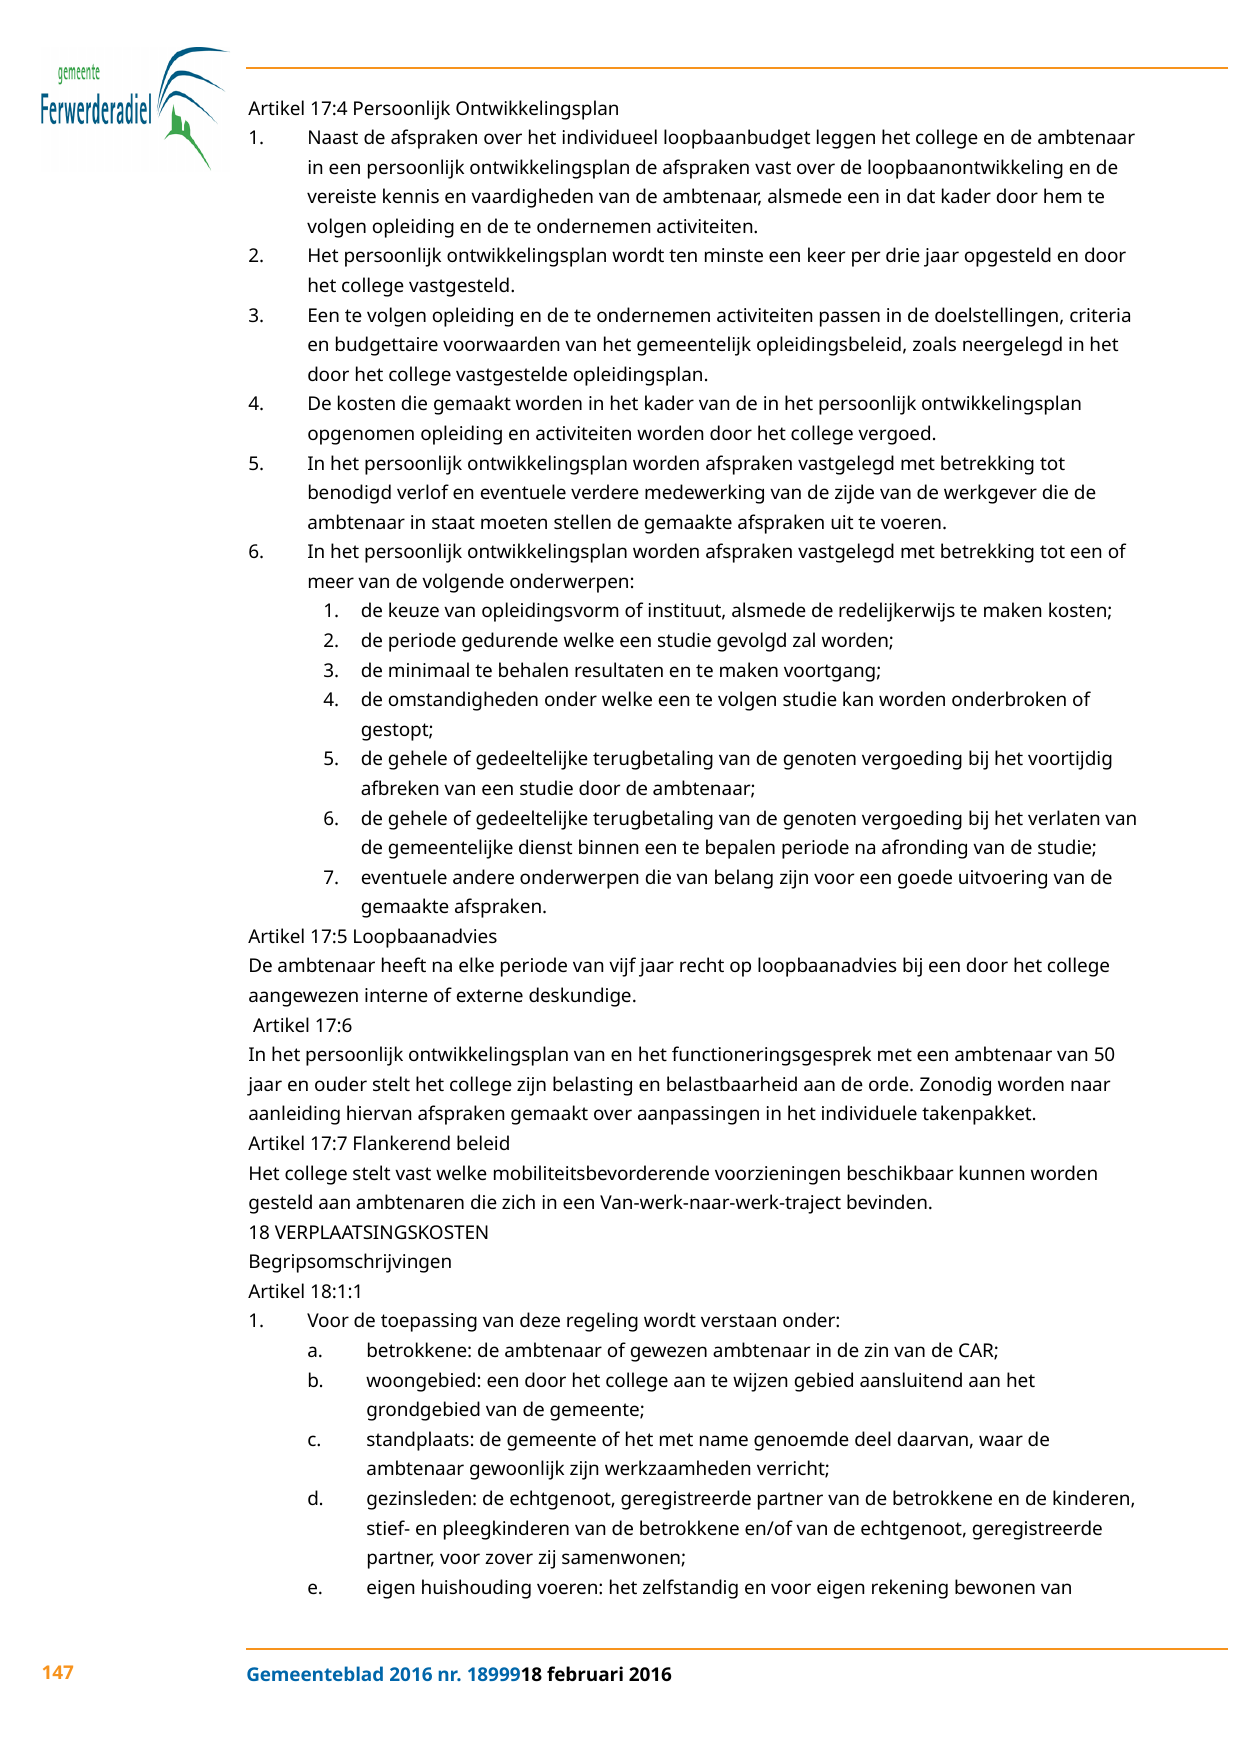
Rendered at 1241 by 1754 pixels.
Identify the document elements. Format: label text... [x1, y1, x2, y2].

text Artikel 18:1:1 [248, 1278, 1152, 1304]
list In het persoonlijk ontwikkelingsplan worden afspraken vastgelegd met betrekking tot een of meer van de volgende onderwerpen: [248, 538, 1152, 594]
text Artikel 17:4 Persoonlijk Ontwikkelingsplan [248, 95, 1152, 121]
text In het persoonlijk ontwikkelingsplan van en het functioneringsgesprek met een ambtenaar van 50 jaar en ouder stelt het college zijn belasting en belastbaarheid aan de orde. Zonodig worden naar aanleiding hiervan afspraken gemaakt over aanpassingen in het individuele takenpakket. [248, 1041, 1152, 1126]
list de omstandigheden onder welke een te volgen studie kan worden onderbroken of gestopt; [323, 686, 1152, 742]
list de gehele of gedeeltelijke terugbetaling van de genoten vergoeding bij het voortijdig afbreken van een studie door de ambtenaar; [323, 746, 1152, 801]
list De kosten die gemaakt worden in het kader van de in het persoonlijk ontwikkelingsplan opgenomen opleiding en activiteiten worden door het college vergoed. [248, 391, 1152, 446]
list de gehele of gedeeltelijke terugbetaling van de genoten vergoeding bij het verlaten van de gemeentelijke dienst binnen een te bepalen periode na afronding van de studie; [323, 805, 1152, 860]
list de minimaal te behalen resultaten en te maken voortgang; [323, 657, 1152, 683]
list In het persoonlijk ontwikkelingsplan worden afspraken vastgelegd met betrekking tot benodigd verlof en eventuele verdere medewerking van de zijde van de werkgever die de ambtenaar in staat moeten stellen de gemaakte afspraken uit te voeren. [248, 450, 1152, 535]
text Begripsomschrijvingen [248, 1248, 1152, 1274]
picture [41, 47, 231, 172]
list gezinsleden: de echtgenoot, geregistreerde partner van de betrokkene en de kinderen, stief- en pleegkinderen van de betrokkene en/of van de echtgenoot, geregistreerde partner, voor zover zij samenwonen; [307, 1485, 1152, 1570]
list Het persoonlijk ontwikkelingsplan wordt ten minste een keer per drie jaar opgesteld en door het college vastgesteld. [248, 243, 1152, 298]
list de periode gedurende welke een studie gevolgd zal worden; [323, 627, 1152, 653]
list woongebied: een door het college aan te wijzen gebied aansluitend aan het grondgebied van de gemeente; [307, 1367, 1152, 1422]
text 18 VERPLAATSINGSKOSTEN [248, 1219, 1152, 1245]
list Een te volgen opleiding en de te ondernemen activiteiten passen in de doelstellingen, criteria en budgettaire voorwaarden van het gemeentelijk opleidingsbeleid, zoals neergelegd in het door het college vastgestelde opleidingsplan. [248, 302, 1152, 387]
list eigen huishouding voeren: het zelfstandig en voor eigen rekening bewonen van [307, 1574, 1152, 1600]
text Het college stelt vast welke mobiliteitsbevorderende voorzieningen beschikbaar kunnen worden gesteld aan ambtenaren die zich in een Van-werk-naar-werk-traject bevinden. [248, 1160, 1152, 1215]
list Naast de afspraken over het individueel loopbaanbudget leggen het college en de ambtenaar in een persoonlijk ontwikkelingsplan de afspraken vast over de loopbaanontwikkeling en de vereiste kennis en vaardigheden van de ambtenaar, alsmede een in dat kader door hem te volgen opleiding en de te ondernemen activiteiten. [248, 124, 1152, 239]
list Voor de toepassing van deze regeling wordt verstaan onder: [248, 1308, 1152, 1333]
text Artikel 17:5 Loopbaanadvies [248, 923, 1152, 949]
text Artikel 17:7 Flankerend beleid [248, 1130, 1152, 1156]
text Artikel 17:6 [248, 1012, 1152, 1038]
list betrokkene: de ambtenaar of gewezen ambtenaar in de zin van de CAR; [307, 1337, 1152, 1363]
text De ambtenaar heeft na elke periode van vijf jaar recht op loopbaanadvies bij een door het college aangewezen interne of externe deskundige. [248, 953, 1152, 1008]
list standplaats: de gemeente of het met name genoemde deel daarvan, waar de ambtenaar gewoonlijk zijn werkzaamheden verricht; [307, 1426, 1152, 1481]
list eventuele andere onderwerpen die van belang zijn voor een goede uitvoering van de gemaakte afspraken. [323, 864, 1152, 919]
list de keuze van opleidingsvorm of instituut, alsmede de redelijkerwijs te maken kosten; [323, 598, 1152, 623]
